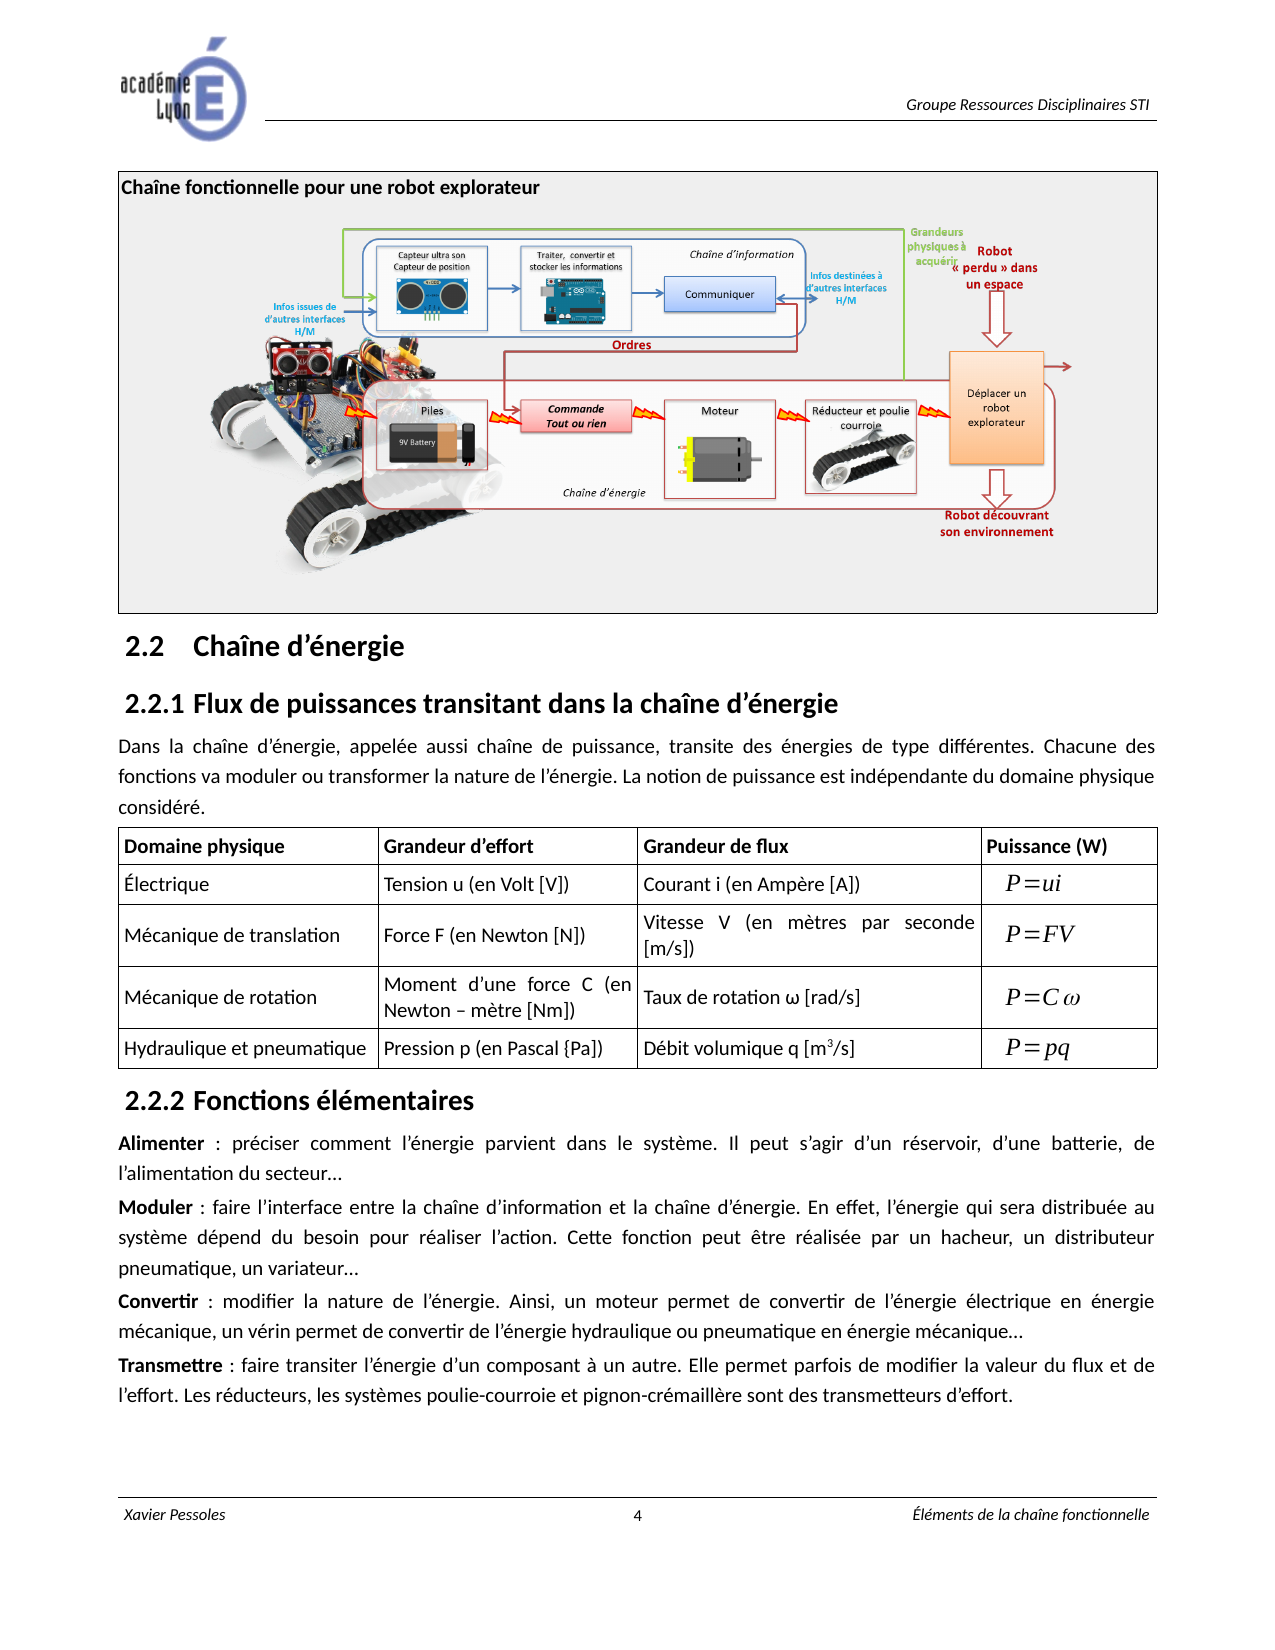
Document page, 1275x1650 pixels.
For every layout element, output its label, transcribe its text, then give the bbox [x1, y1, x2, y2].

table_cell Force F (en Newton [N]) [379, 905, 637, 966]
text Alimenter : préciser comment l’énergie parvient dans le système. Il peut s’agir d’un réservoir, d’une batterie, de l’alimentation du secteur… [118, 1130, 1157, 1186]
table_header Grandeur de flux [638, 828, 981, 864]
picture [194, 214, 1081, 580]
table_header Puissance (W) [982, 828, 1157, 864]
subtitle Chaîne d’énergie [118, 627, 1157, 664]
table_cell Débit volumique q [m3/s] [638, 1029, 981, 1067]
subtitle Fonctions élémentaires [118, 1082, 1157, 1118]
table_cell Électrique [119, 865, 378, 903]
text Chaîne fonctionnelle pour une robot explorateur [119, 172, 1157, 199]
text Transmettre : faire transiter l’énergie d’un composant à un autre. Elle permet parfois de modifier la valeur du flux et de l’effort. Les réducteurs, les systèmes poulie-courroie et pignon-crémaillère sont des transmetteurs d’effort. [118, 1352, 1157, 1408]
subtitle Flux de puissances transitant dans la chaîne d’énergie [118, 685, 1157, 721]
table_cell [982, 1029, 1157, 1067]
table_cell Mécanique de rotation [119, 967, 378, 1028]
table_cell Hydraulique et pneumatique [119, 1029, 378, 1067]
table_header Domaine physique [119, 828, 378, 864]
table_cell Moment d’une force C (en Newton – mètre [Nm]) [379, 967, 637, 1028]
table_cell Courant i (en Ampère [A]) [638, 865, 981, 903]
picture [121, 36, 247, 143]
table_cell Tension u (en Volt [V]) [379, 865, 637, 903]
table_cell [982, 967, 1157, 1028]
table_cell Vitesse V (en mètres par seconde [m/s]) [638, 905, 981, 966]
table_header Grandeur d’effort [379, 828, 637, 864]
table_cell [982, 865, 1157, 903]
text Dans la chaîne d’énergie, appelée aussi chaîne de puissance, transite des énergies de type différentes. Chacune des fonctions va moduler ou transformer la nature de l’énergie. La notion de puissance est indépendante du domaine physique considéré. [118, 733, 1157, 819]
table_cell Pression p (en Pascal {Pa]) [379, 1029, 637, 1067]
table_cell [982, 905, 1157, 966]
table_cell Mécanique de translation [119, 905, 378, 966]
text Moduler : faire l’interface entre la chaîne d’information et la chaîne d’énergie. En effet, l’énergie qui sera distribuée au système dépend du besoin pour réaliser l’action. Cette fonction peut être réalisée par un hacheur, un distributeur pneumatique, un variateur… [118, 1194, 1157, 1280]
table_cell Taux de rotation ω [rad/s] [638, 967, 981, 1028]
text Convertir : modifier la nature de l’énergie. Ainsi, un moteur permet de convertir de l’énergie électrique en énergie mécanique, un vérin permet de convertir de l’énergie hydraulique ou pneumatique en énergie mécanique… [118, 1288, 1157, 1344]
